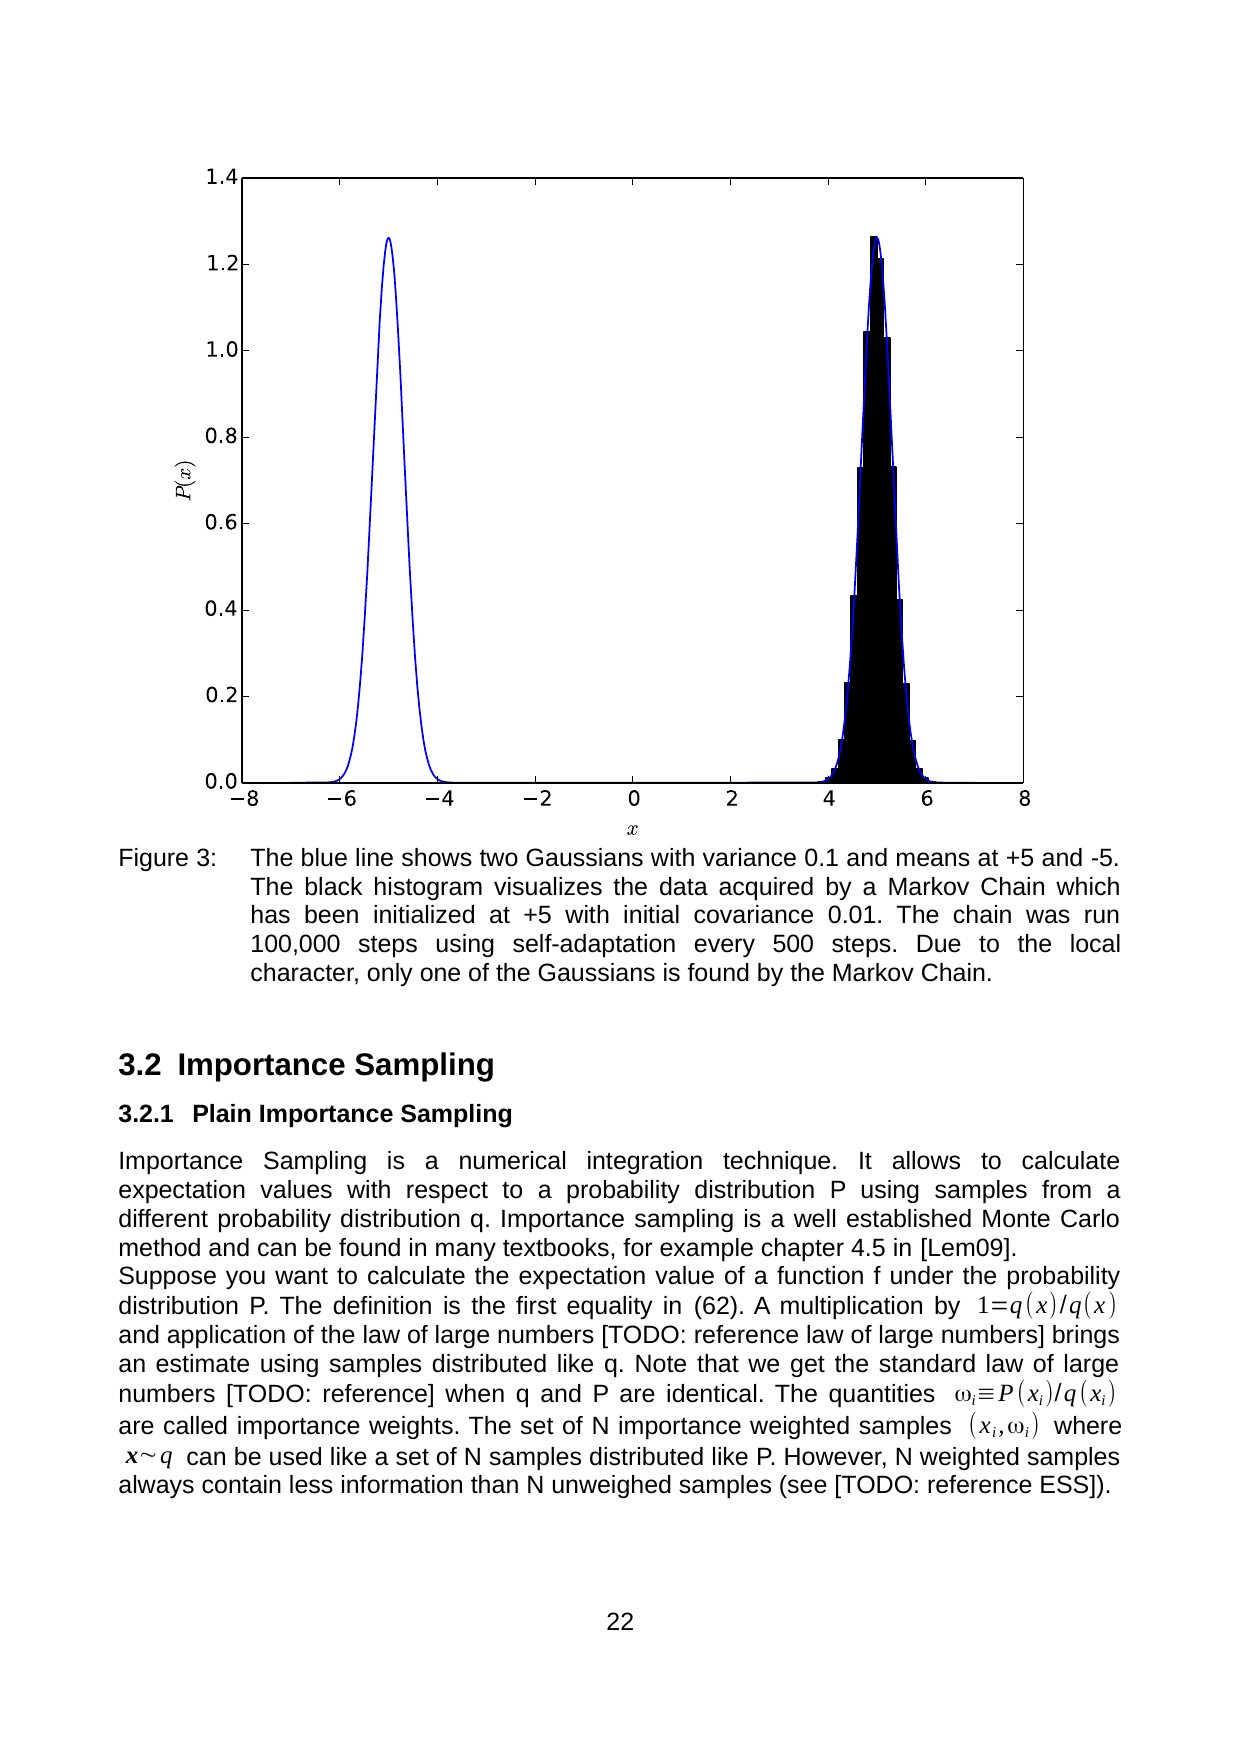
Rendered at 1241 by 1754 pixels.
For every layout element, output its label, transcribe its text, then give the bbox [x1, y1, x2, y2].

subtitle Plain Importance Sampling [118, 1099, 1122, 1128]
text Importance Sampling is a numerical integration technique. It allows to calculate expectation values with respect to a probability distribution P using samples from a different probability distribution q. Importance sampling is a well established Monte Carlo method and can be found in many textbooks, for example chapter 4.5 in [Lem09]. [118, 1146, 1122, 1261]
subtitle Importance Sampling [118, 1046, 1122, 1081]
text Suppose you want to calculate the expectation value of a function f under the probability distribution P. The definition is the first equality in (62). A multiplication by and application of the law of large numbers [TODO: reference law of large numbers] brings an estimate using samples distributed like q. Note that we get the standard law of large numbers [TODO: reference] when q and P are identical. The quantities are called importance weights. The set of N importance weighted samples where can be used like a set of N samples distributed like P. However, N weighted samples always contain less information than N unweighed samples (see [TODO: reference ESS]). [118, 1261, 1122, 1499]
text Figure 3: The blue line shows two Gaussians with variance 0.1 and means at +5 and -5. The black histogram visualizes the data acquired by a Markov Chain which has been initialized at +5 with initial covariance 0.01. The chain was run 100,000 steps using self-adaptation every 500 steps. Due to the local character, only one of the Gaussians is found by the Markov Chain. [118, 118, 1122, 986]
